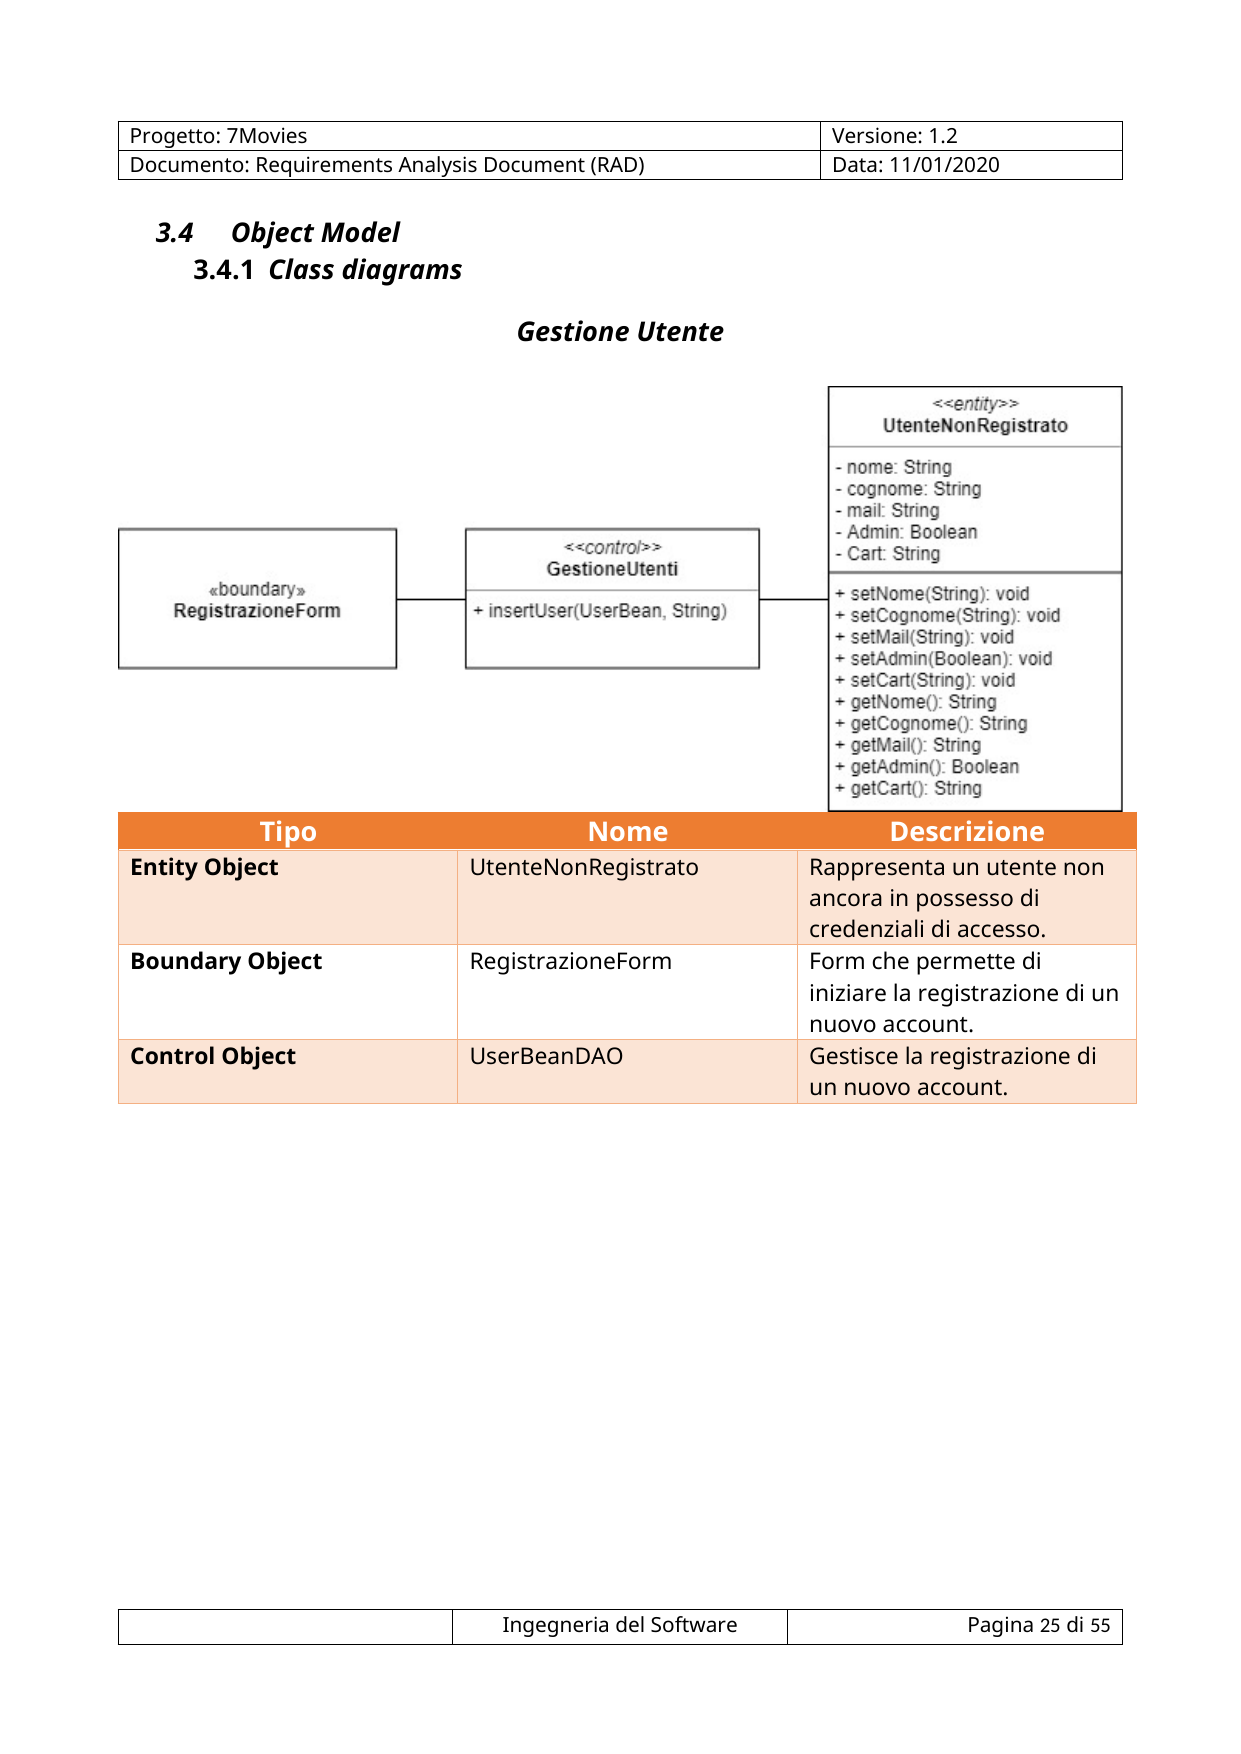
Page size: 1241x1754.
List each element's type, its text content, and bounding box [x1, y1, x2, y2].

table_cell UserBeanDAO [458, 1040, 797, 1103]
table_cell Control Object [119, 1040, 457, 1103]
list Object Model [156, 214, 1122, 251]
table_cell Rappresenta un utente non ancora in possesso di credenziali di accesso. [798, 851, 1136, 944]
table_header Nome [458, 813, 797, 849]
table_header Descrizione [797, 813, 1136, 849]
list Class diagrams [193, 251, 1122, 313]
table_cell Gestisce la registrazione di un nuovo account. [798, 1040, 1136, 1103]
table_cell Boundary Object [119, 945, 457, 1039]
table_header Tipo [119, 813, 458, 849]
table_cell Entity Object [119, 851, 457, 944]
text Gestione Utente [118, 313, 1122, 386]
table_cell Form che permette di iniziare la registrazione di un nuovo account. [798, 945, 1136, 1039]
table_cell UtenteNonRegistrato [458, 851, 797, 944]
table_cell RegistrazioneForm [458, 945, 797, 1039]
picture [118, 386, 1123, 812]
